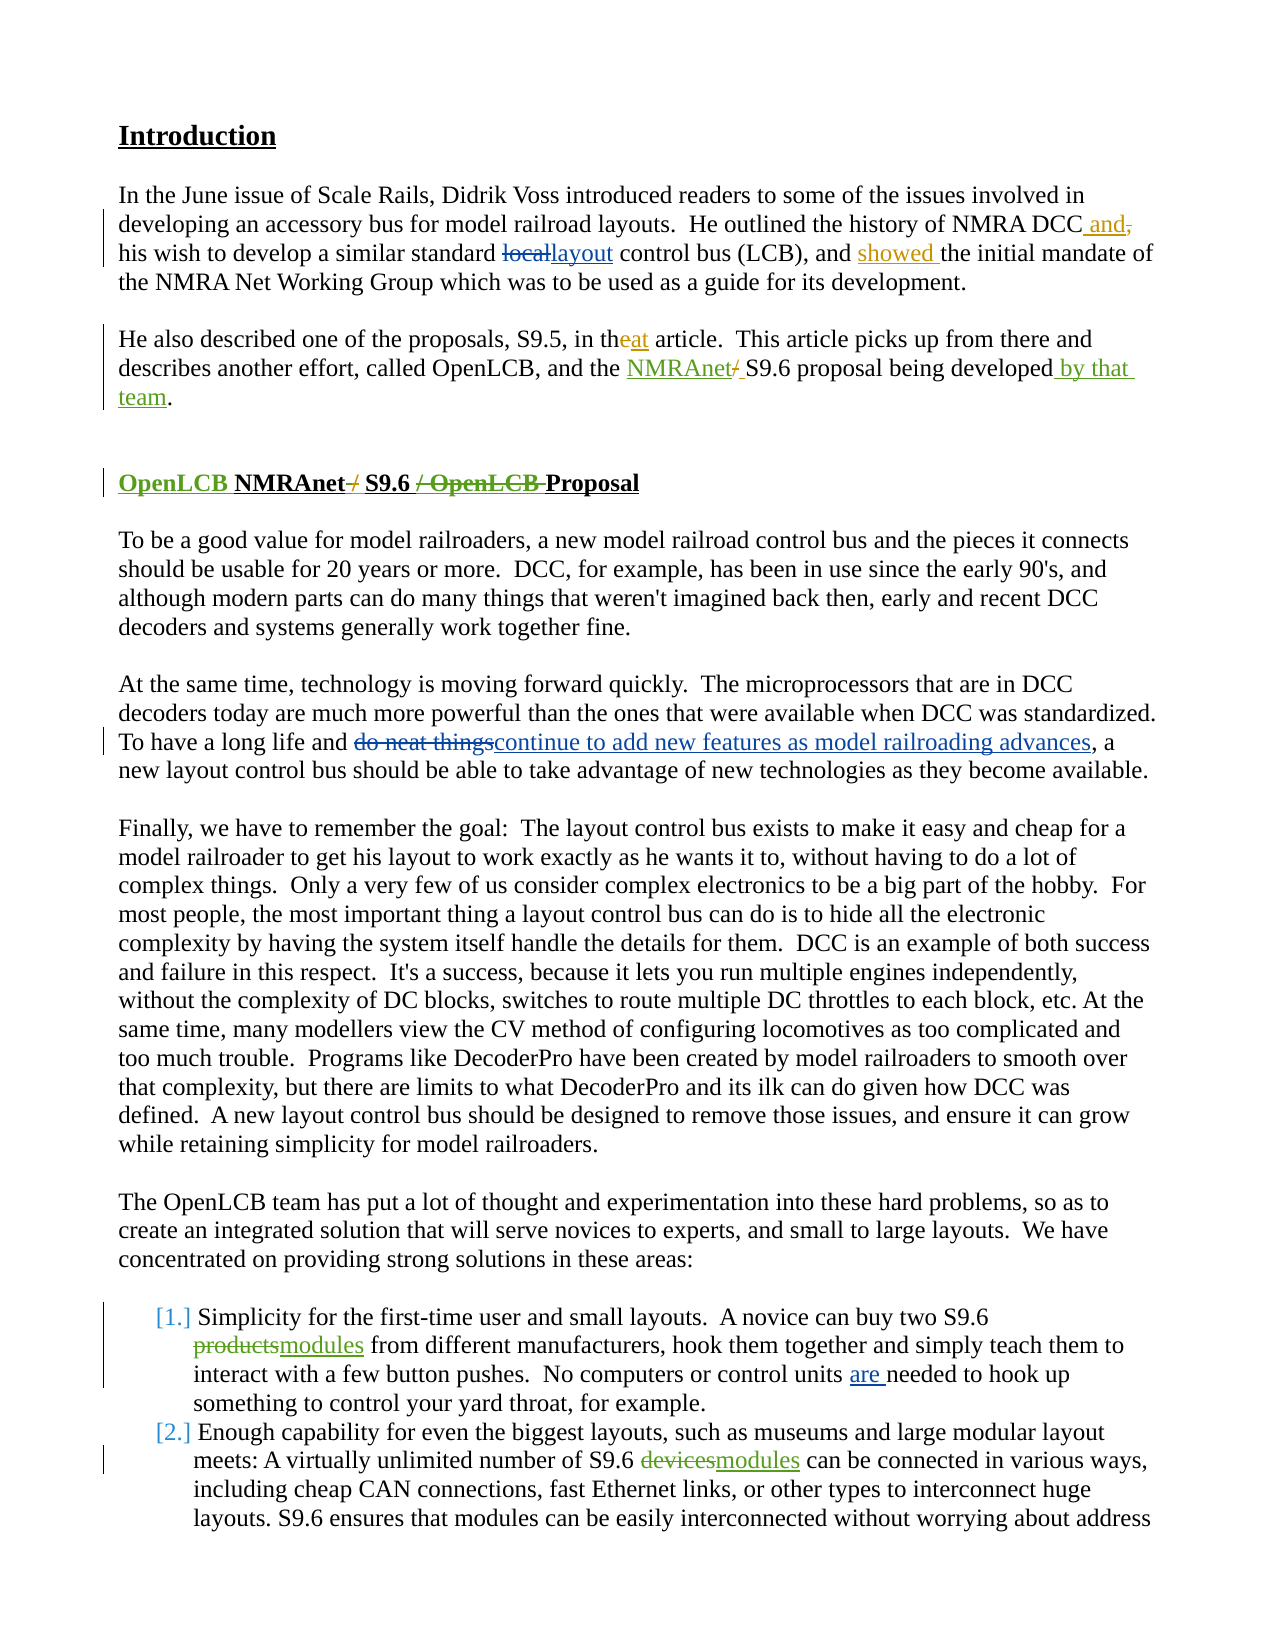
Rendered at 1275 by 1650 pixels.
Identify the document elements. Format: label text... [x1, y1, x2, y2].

text At the same time, technology is moving forward quickly. The microprocessors that are in DCC decoders today are much more powerful than the ones that were available when DCC was standardized. To have a long life and continue to add new features as model railroading advances, a new layout control bus should be able to take advantage of new technologies as they become available. [118, 669, 1157, 784]
text To be a good value for model railroaders, a new model railroad control bus and the pieces it connects should be usable for 20 years or more. DCC, for example, has been in use since the early 90's, and although modern parts can do many things that weren't imagined back then, early and recent DCC decoders and systems generally work together fine. [118, 525, 1157, 640]
text He also described one of the proposals, S9.5, in that article. This article picks up from there and describes another effort, called OpenLCB, and the NMRAnet S9.6 proposal being developed by that team. [118, 324, 1157, 410]
text Finally, we have to remember the goal: The layout control bus exists to make it easy and cheap for a model railroader to get his layout to work exactly as he wants it to, without having to do a lot of complex things. Only a very few of us consider complex electronics to be a big part of the hobby. For most people, the most important thing a layout control bus can do is to hide all the electronic complexity by having the system itself handle the details for them. DCC is an example of both success and failure in this respect. It's a success, because it lets you run multiple engines independently, without the complexity of DC blocks, switches to route multiple DC throttles to each block, etc. At the same time, many modellers view the CV method of configuring locomotives as too complicated and too much trouble. Programs like DecoderPro have been created by model railroaders to smooth over that complexity, but there are limits to what DecoderPro and its ilk can do given how DCC was defined. A new layout control bus should be designed to remove those issues, and ensure it can grow while retaining simplicity for model railroaders. [118, 813, 1157, 1158]
list Simplicity for the first-time user and small layouts. A novice can buy two S9.6 modules from different manufacturers, hook them together and simply teach them to interact with a few button pushes. No computers or control units are needed to hook up something to control your yard throat, for example. [156, 1302, 1157, 1417]
text OpenLCB NMRAnet S9.6 Proposal [118, 468, 1157, 497]
text In the June issue of Scale Rails, Didrik Voss introduced readers to some of the issues involved in developing an accessory bus for model railroad layouts. He outlined the history of NMRA DCC and his wish to develop a similar standard layout control bus (LCB), and showed the initial mandate of the NMRA Net Working Group which was to be used as a guide for its development. [118, 180, 1157, 295]
text Introduction [118, 118, 1157, 152]
list Enough capability for even the biggest layouts, such as museums and large modular layout meets: A virtually unlimited number of S9.6 modules can be connected in various ways, including cheap CAN connections, fast Ethernet links, or other types to interconnect huge layouts. S9.6 ensures that modules can be easily interconnected without worrying about address [156, 1417, 1157, 1532]
text The OpenLCB team has put a lot of thought and experimentation into these hard problems, so as to create an integrated solution that will serve novices to experts, and small to large layouts. We have concentrated on providing strong solutions in these areas: [118, 1187, 1157, 1273]
